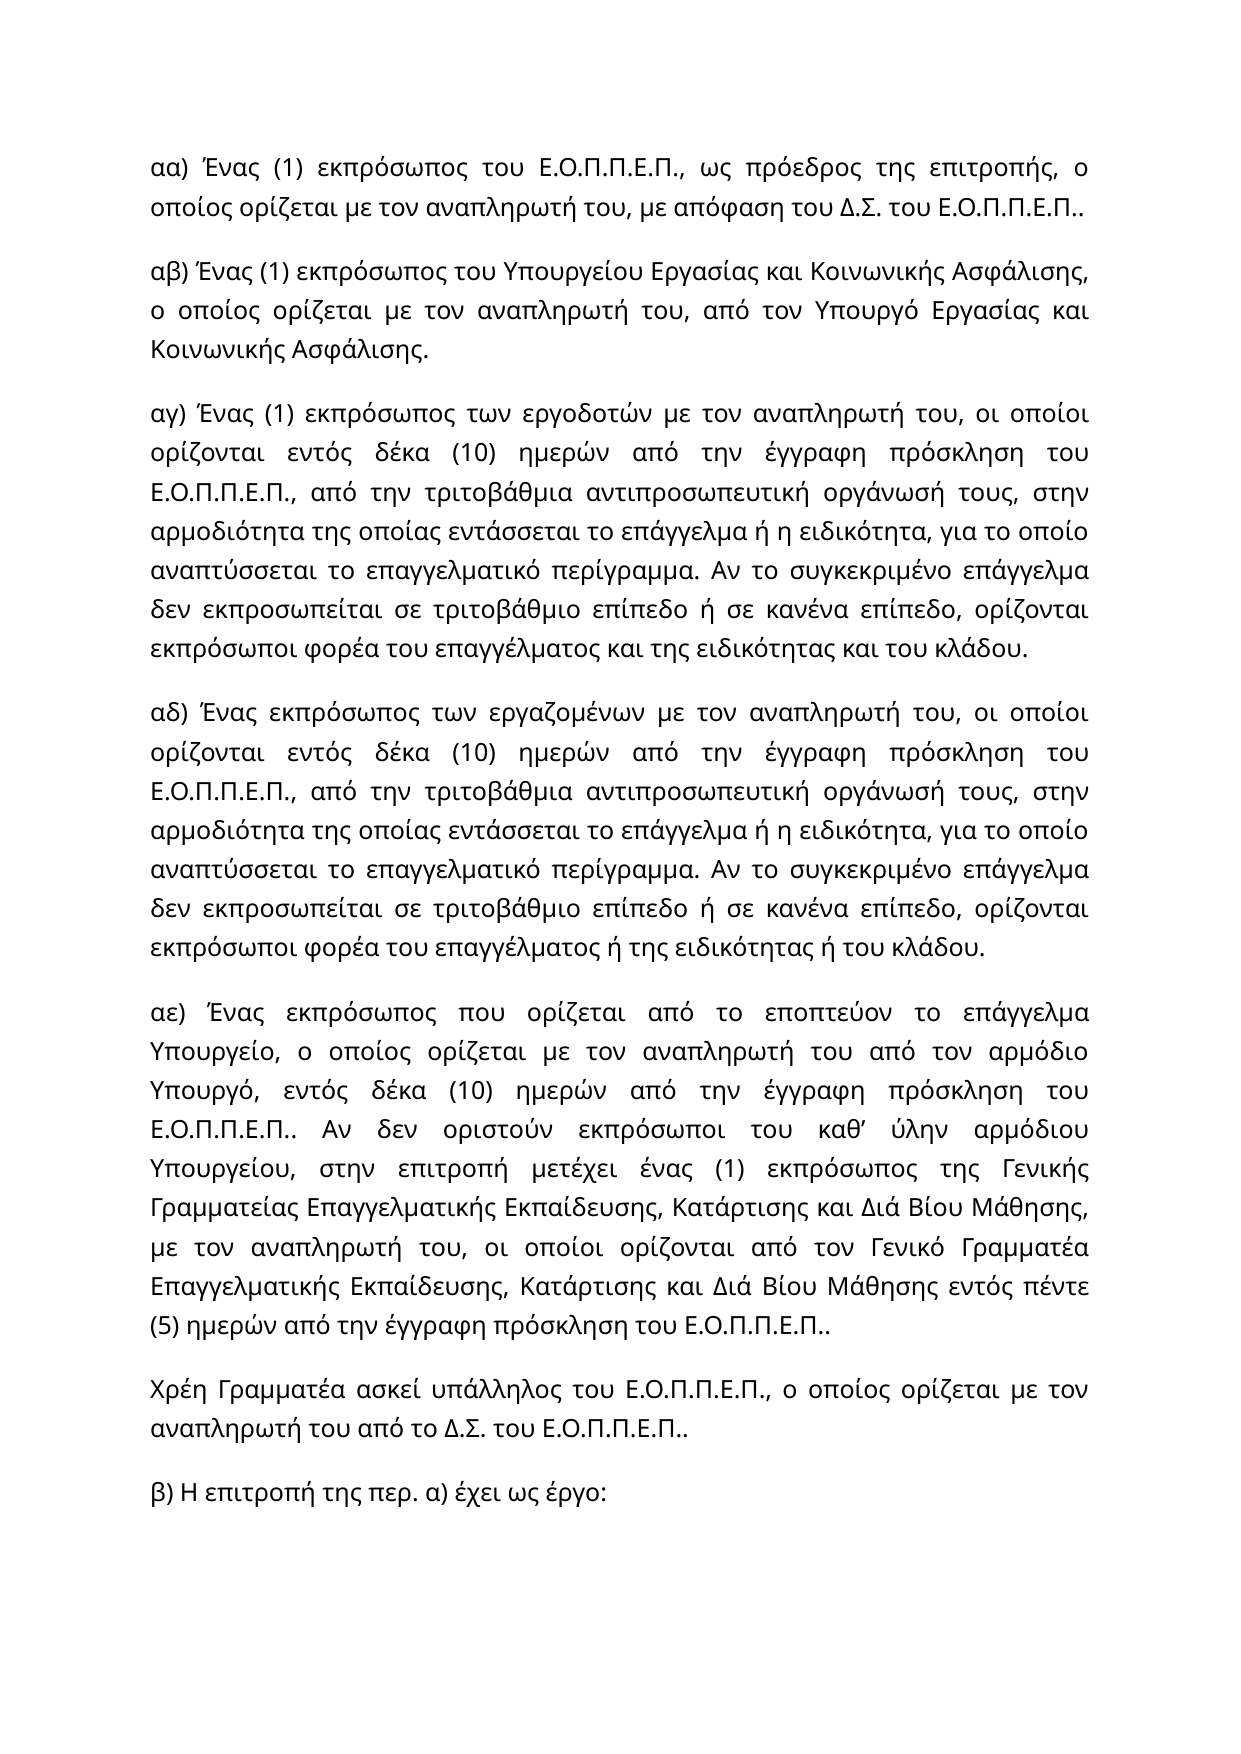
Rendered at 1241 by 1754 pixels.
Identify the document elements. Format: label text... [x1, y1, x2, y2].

text αβ) Ένας (1) εκπρόσωπος του Υπουργείου Εργασίας και Κοινωνικής Ασφάλισης, ο οποίος ορίζεται με τον αναπληρωτή του, από τον Υπουργό Εργασίας και Κοινωνικής Ασφάλισης. [150, 253, 1090, 366]
text αδ) Ένας εκπρόσωπος των εργαζομένων με τον αναπληρωτή του, οι οποίοι ορίζονται εντός δέκα (10) ημερών από την έγγραφη πρόσκληση του Ε.Ο.Π.Π.Ε.Π., από την τριτοβάθμια αντιπροσωπευτική οργάνωσή τους, στην αρμοδιότητα της οποίας εντάσσεται το επάγγελμα ή η ειδικότητα, για το οποίο αναπτύσσεται το επαγγελματικό περίγραμμα. Αν το συγκεκριμένο επάγγελμα δεν εκπροσωπείται σε τριτοβάθμιο επίπεδο ή σε κανένα επίπεδο, ορίζονται εκπρόσωποι φορέα του επαγγέλματος ή της ειδικότητας ή του κλάδου. [150, 695, 1090, 964]
text αε) Ένας εκπρόσωπος που ορίζεται από το εποπτεύον το επάγγελμα Υπουργείο, ο οποίος ορίζεται με τον αναπληρωτή του από τον αρμόδιο Υπουργό, εντός δέκα (10) ημερών από την έγγραφη πρόσκληση του Ε.Ο.Π.Π.Ε.Π.. Αν δεν οριστούν εκπρόσωποι του καθ’ ύλην αρμόδιου Υπουργείου, στην επιτροπή μετέχει ένας (1) εκπρόσωπος της Γενικής Γραμματείας Επαγγελματικής Εκπαίδευσης, Κατάρτισης και Διά Βίου Μάθησης, με τον αναπληρωτή του, οι οποίοι ορίζονται από τον Γενικό Γραμματέα Επαγγελματικής Εκπαίδευσης, Κατάρτισης και Διά Βίου Μάθησης εντός πέντε (5) ημερών από την έγγραφη πρόσκληση του Ε.Ο.Π.Π.Ε.Π.. [150, 994, 1090, 1342]
text β) Η επιτροπή της περ. α) έχει ως έργο: [150, 1475, 1090, 1509]
text αγ) Ένας (1) εκπρόσωπος των εργοδοτών με τον αναπληρωτή του, οι οποίοι ορίζονται εντός δέκα (10) ημερών από την έγγραφη πρόσκληση του Ε.Ο.Π.Π.Ε.Π., από την τριτοβάθμια αντιπροσωπευτική οργάνωσή τους, στην αρμοδιότητα της οποίας εντάσσεται το επάγγελμα ή η ειδικότητα, για το οποίο αναπτύσσεται το επαγγελματικό περίγραμμα. Αν το συγκεκριμένο επάγγελμα δεν εκπροσωπείται σε τριτοβάθμιο επίπεδο ή σε κανένα επίπεδο, ορίζονται εκπρόσωποι φορέα του επαγγέλματος και της ειδικότητας και του κλάδου. [150, 396, 1090, 665]
text αα) Ένας (1) εκπρόσωπος του Ε.Ο.Π.Π.Ε.Π., ως πρόεδρος της επιτροπής, ο οποίος ορίζεται με τον αναπληρωτή του, με απόφαση του Δ.Σ. του Ε.Ο.Π.Π.Ε.Π.. [150, 150, 1090, 223]
text Χρέη Γραμματέα ασκεί υπάλληλος του Ε.Ο.Π.Π.Ε.Π., ο οποίος ορίζεται με τον αναπληρωτή του από το Δ.Σ. του Ε.Ο.Π.Π.Ε.Π.. [150, 1372, 1090, 1445]
